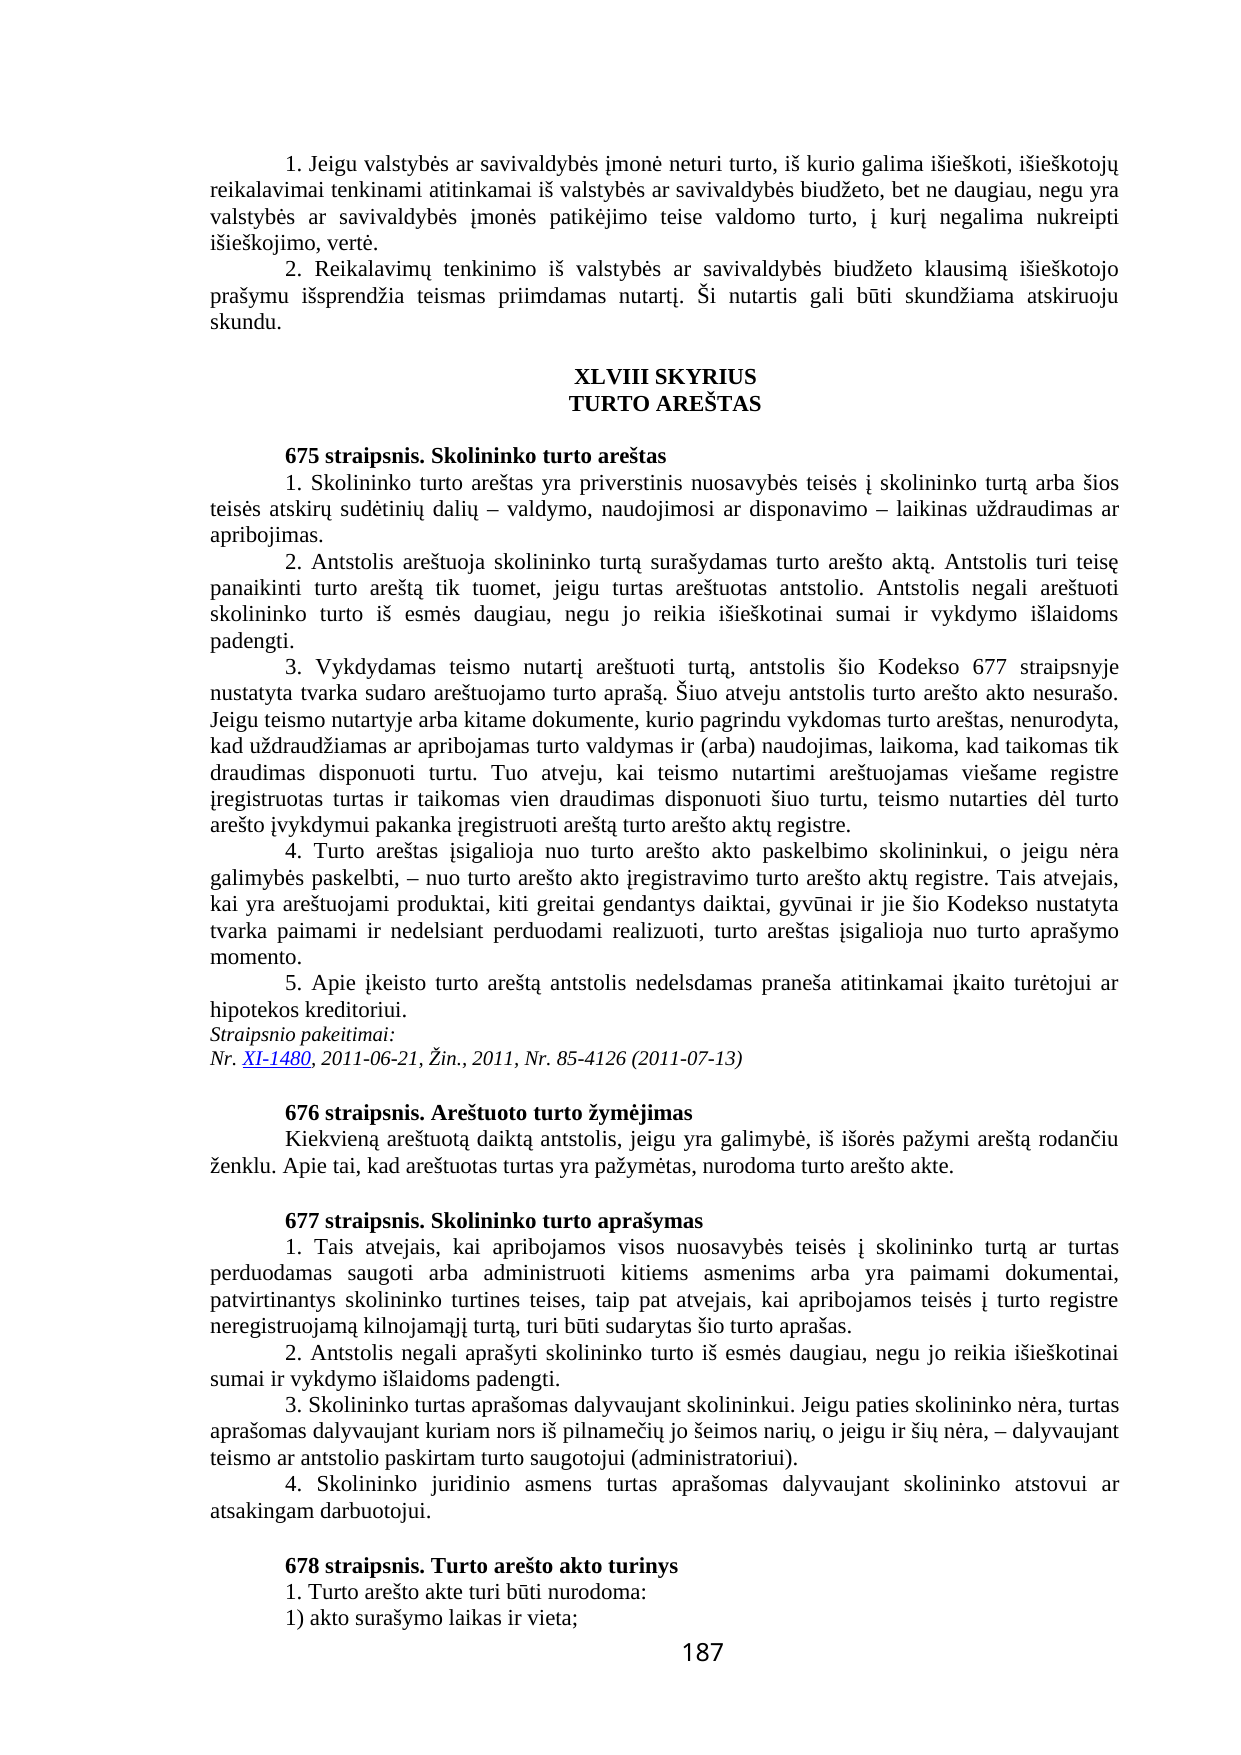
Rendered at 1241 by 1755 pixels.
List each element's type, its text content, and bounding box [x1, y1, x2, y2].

text 3. Skolininko turtas aprašomas dalyvaujant skolininkui. Jeigu paties skolininko nėra, turtas aprašomas dalyvaujant kuriam nors iš pilnamečių jo šeimos narių, o jeigu ir šių nėra, – dalyvaujant teismo ar antstolio paskirtam turto saugotojui (administratoriui). [210, 1391, 1120, 1470]
text 676 straipsnis. Areštuoto turto žymėjimas [210, 1099, 1120, 1125]
text 1) akto surašymo laikas ir vieta; [210, 1604, 1120, 1631]
text 5. Apie įkeisto turto areštą antstolis nedelsdamas praneša atitinkamai įkaito turėtojui ar hipotekos kreditoriui. [210, 969, 1120, 1022]
text 2. Antstolis negali aprašyti skolininko turto iš esmės daugiau, negu jo reikia išieškotinai sumai ir vykdymo išlaidoms padengti. [210, 1338, 1120, 1391]
text Nr. XI-1480, 2011-06-21, Žin., 2011, Nr. 85-4126 (2011-07-13) [210, 1046, 1120, 1070]
text 677 straipsnis. Skolininko turto aprašymas [210, 1207, 1120, 1233]
text 1. Turto arešto akte turi būti nurodoma: [210, 1578, 1120, 1604]
text 1. Jeigu valstybės ar savivaldybės įmonė neturi turto, iš kurio galima išieškoti, išieškotojų reikalavimai tenkinami atitinkamai iš valstybės ar savivaldybės biudžeto, bet ne daugiau, negu yra valstybės ar savivaldybės įmonės patikėjimo teise valdomo turto, į kurį negalima nukreipti išieškojimo, vertė. [210, 150, 1120, 255]
text 4. Turto areštas įsigalioja nuo turto arešto akto paskelbimo skolininkui, o jeigu nėra galimybės paskelbti, – nuo turto arešto akto įregistravimo turto arešto aktų registre. Tais atvejais, kai yra areštuojami produktai, kiti greitai gendantys daiktai, gyvūnai ir jie šio Kodekso nustatyta tvarka paimami ir nedelsiant perduodami realizuoti, turto areštas įsigalioja nuo turto aprašymo momento. [210, 838, 1120, 969]
text Kiekvieną areštuotą daiktą antstolis, jeigu yra galimybė, iš išorės pažymi areštą rodančiu ženklu. Apie tai, kad areštuotas turtas yra pažymėtas, nurodoma turto arešto akte. [210, 1125, 1120, 1178]
text 2. Antstolis areštuoja skolininko turtą surašydamas turto arešto aktą. Antstolis turi teisę panaikinti turto areštą tik tuomet, jeigu turtas areštuotas antstolio. Antstolis negali areštuoti skolininko turto iš esmės daugiau, negu jo reikia išieškotinai sumai ir vykdymo išlaidoms padengti. [210, 548, 1120, 653]
text 675 straipsnis. Skolininko turto areštas [210, 442, 1120, 469]
text 4. Skolininko juridinio asmens turtas aprašomas dalyvaujant skolininko atstovui ar atsakingam darbuotojui. [210, 1470, 1120, 1523]
text 1. Skolininko turto areštas yra priverstinis nuosavybės teisės į skolininko turtą arba šios teisės atskirų sudėtinių dalių – valdymo, naudojimosi ar disponavimo – laikinas uždraudimas ar apribojimas. [210, 469, 1120, 548]
text 3. Vykdydamas teismo nutartį areštuoti turtą, antstolis šio Kodekso 677 straipsnyje nustatyta tvarka sudaro areštuojamo turto aprašą. Šiuo atveju antstolis turto arešto akto nesurašo. Jeigu teismo nutartyje arba kitame dokumente, kurio pagrindu vykdomas turto areštas, nenurodyta, kad uždraudžiamas ar apribojamas turto valdymas ir (arba) naudojimas, laikoma, kad taikomas tik draudimas disponuoti turtu. Tuo atveju, kai teismo nutartimi areštuojamas viešame registre įregistruotas turtas ir taikomas vien draudimas disponuoti šiuo turtu, teismo nutarties dėl turto arešto įvykdymui pakanka įregistruoti areštą turto arešto aktų registre. [210, 653, 1120, 838]
text XLVIII SKYRIUS [210, 363, 1120, 389]
text 678 straipsnis. Turto arešto akto turinys [210, 1552, 1120, 1578]
text 1. Tais atvejais, kai apribojamos visos nuosavybės teisės į skolininko turtą ar turtas perduodamas saugoti arba administruoti kitiems asmenims arba yra paimami dokumentai, patvirtinantys skolininko turtines teises, taip pat atvejais, kai apribojamos teisės į turto registre neregistruojamą kilnojamąjį turtą, turi būti sudarytas šio turto aprašas. [210, 1233, 1120, 1338]
text 2. Reikalavimų tenkinimo iš valstybės ar savivaldybės biudžeto klausimą išieškotojo prašymu išsprendžia teismas priimdamas nutartį. Ši nutartis gali būti skundžiama atskiruoju skundu. [210, 255, 1120, 334]
text Straipsnio pakeitimai: [210, 1022, 1120, 1046]
text TURTO AREŠTAS [210, 389, 1120, 416]
